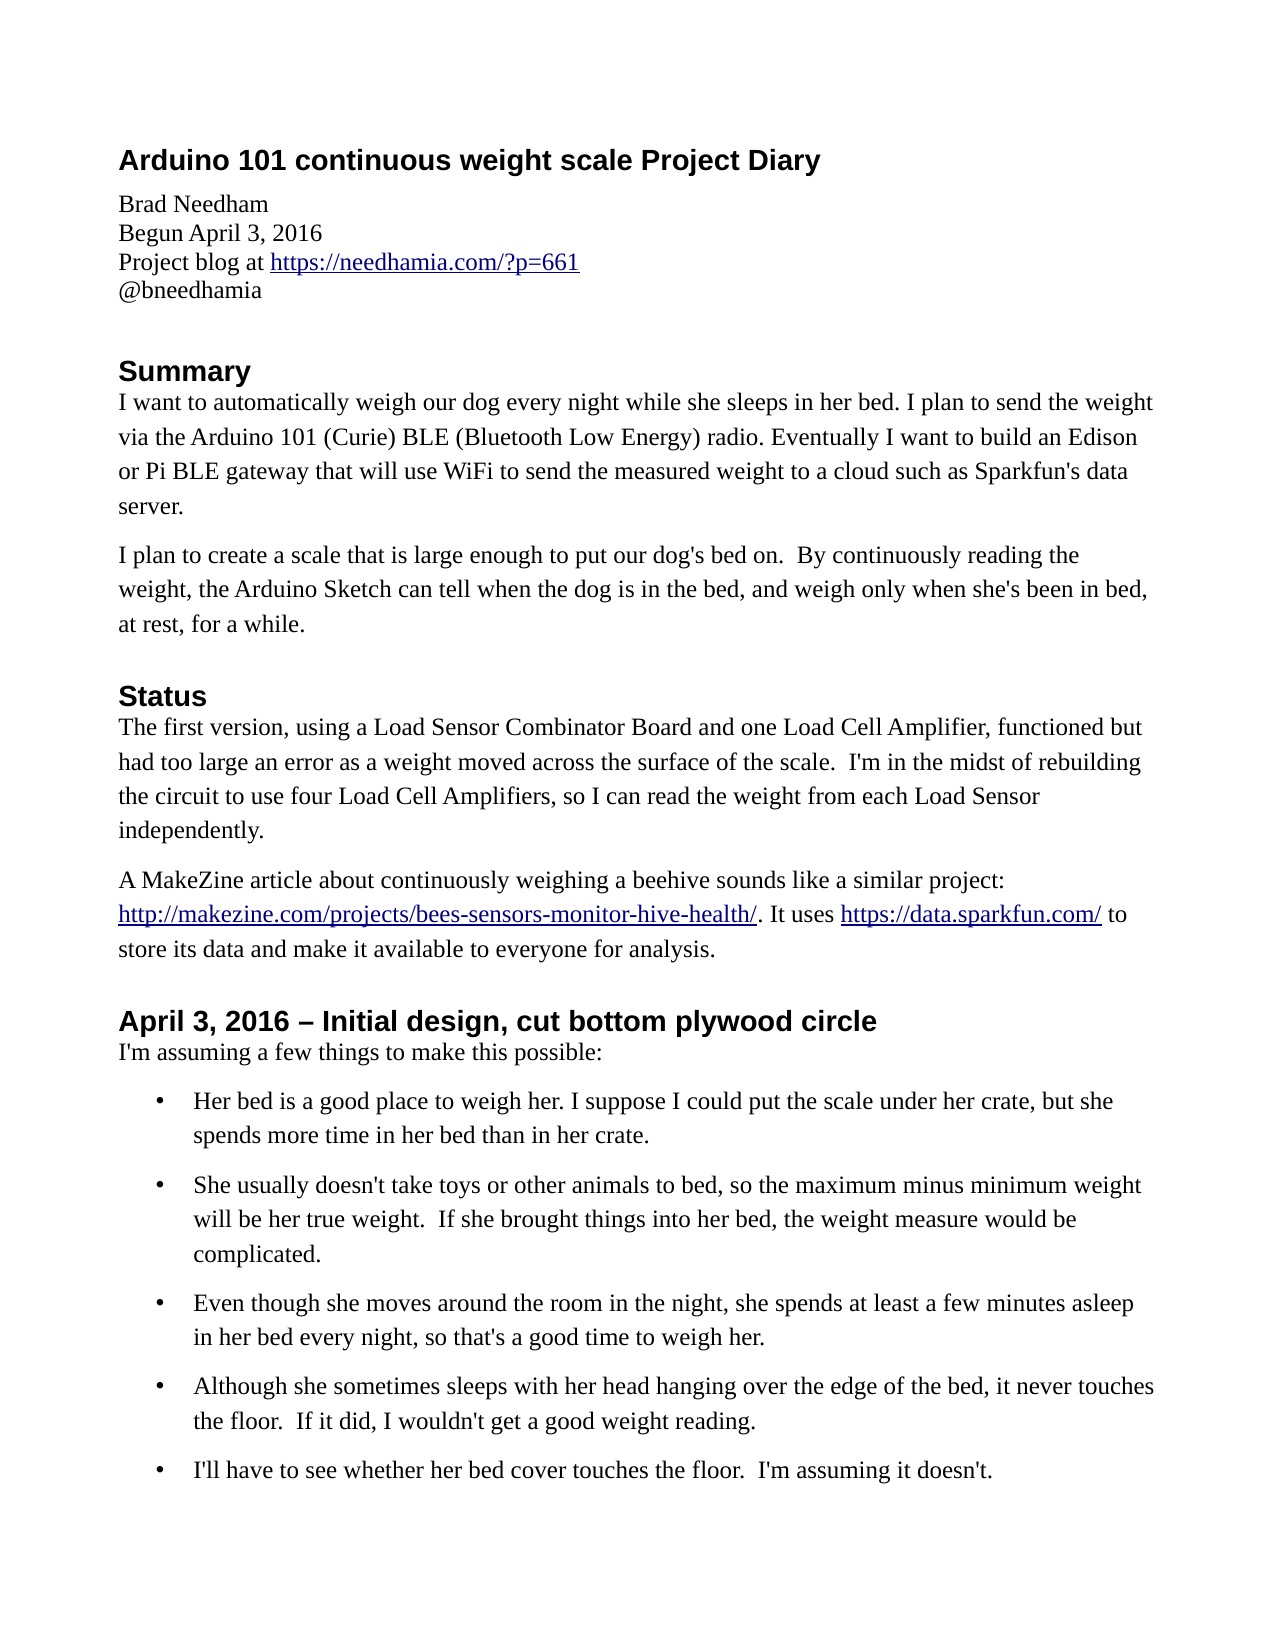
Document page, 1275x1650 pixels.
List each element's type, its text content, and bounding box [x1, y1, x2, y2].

list Even though she moves around the room in the night, she spends at least a few minutes asleep in her bed every night, so that's a good time to weigh her. [156, 1288, 1157, 1351]
text The first version, using a Load Sensor Combinator Board and one Load Cell Amplifier, functioned but had too large an error as a weight moved across the surface of the scale. I'm in the midst of rebuilding the circuit to use four Load Cell Amplifiers, so I can read the weight from each Load Sensor independently. [118, 712, 1157, 844]
list Her bed is a good place to weigh her. I suppose I could put the scale under her crate, but she spends more time in her bed than in her crate. [156, 1086, 1157, 1149]
subtitle April 3, 2016 – Initial design, cut bottom plywood circle [118, 1003, 1157, 1037]
list I'll have to see whether her bed cover touches the floor. I'm assuming it doesn't. [156, 1455, 1157, 1483]
subtitle Arduino 101 continuous weight scale Project Diary [118, 143, 1157, 177]
subtitle Summary [118, 354, 1157, 387]
text Brad Needham [118, 189, 1157, 218]
text I want to automatically weigh our dog every night while she sleeps in her bed. I plan to send the weight via the Arduino 101 (Curie) BLE (Bluetooth Low Energy) radio. Eventually I want to build an Edison or Pi BLE gateway that will use WiFi to send the measured weight to a cloud such as Sparkfun's data server. [118, 387, 1157, 519]
text @bneedhamia [118, 275, 1157, 304]
text Project blog at https://needhamia.com/?p=661 [118, 247, 1157, 275]
text A MakeZine article about continuously weighing a beehive sounds like a similar project: http://makezine.com/projects/bees-sensors-monitor-hive-health/. It uses https://data.sparkfun.com/ to store its data and make it available to everyone for analysis. [118, 865, 1157, 962]
text I'm assuming a few things to make this possible: [118, 1037, 1157, 1066]
list Although she sometimes sleeps with her head hanging over the edge of the bed, it never touches the floor. If it did, I wouldn't get a good weight reading. [156, 1371, 1157, 1434]
subtitle Status [118, 679, 1157, 712]
list She usually doesn't take toys or other animals to bed, so the maximum minus minimum weight will be her true weight. If she brought things into her bed, the weight measure would be complicated. [156, 1170, 1157, 1267]
text Begun April 3, 2016 [118, 218, 1157, 247]
text I plan to create a scale that is large enough to put our dog's bed on. By continuously reading the weight, the Arduino Sketch can tell when the dog is in the bed, and weigh only when she's been in bed, at rest, for a while. [118, 540, 1157, 637]
